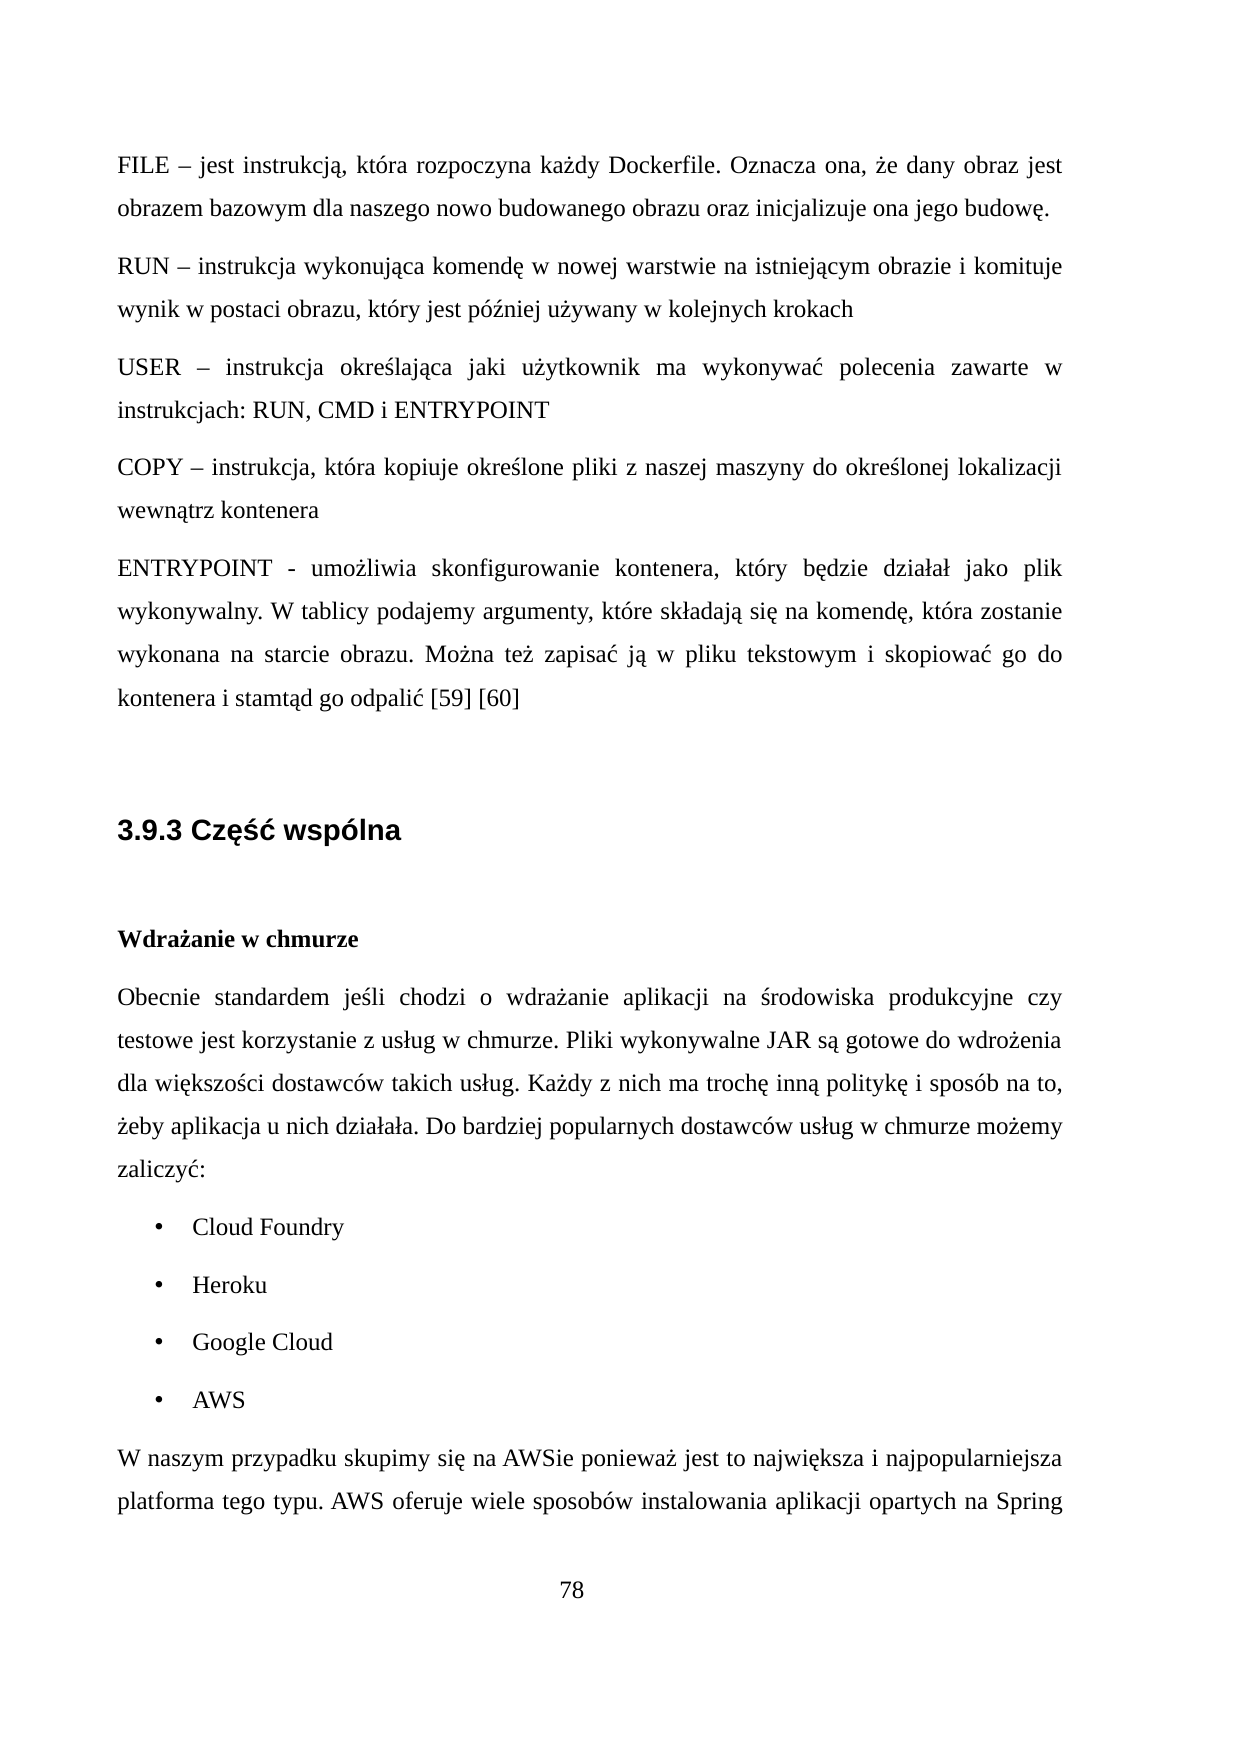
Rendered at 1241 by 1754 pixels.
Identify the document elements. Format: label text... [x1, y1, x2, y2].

list AWS [154, 1385, 1063, 1414]
text RUN – instrukcja wykonująca komendę w nowej warstwie na istniejącym obrazie i komituje wynik w postaci obrazu, który jest później używany w kolejnych krokach [117, 251, 1063, 323]
text ENTRYPOINT - umożliwia skonfigurowanie kontenera, który będzie działał jako plik wykonywalny. W tablicy podajemy argumenty, które składają się na komendę, która zostanie wykonana na starcie obrazu. Można też zapisać ją w pliku tekstowym i skopiować go do kontenera i stamtąd go odpalić [59] [60] [117, 553, 1063, 711]
text Obecnie standardem jeśli chodzi o wdrażanie aplikacji na środowiska produkcyjne czy testowe jest korzystanie z usług w chmurze. Pliki wykonywalne JAR są gotowe do wdrożenia dla większości dostawców takich usług. Każdy z nich ma trochę inną politykę i sposób na to, żeby aplikacja u nich działała. Do bardziej popularnych dostawców usług w chmurze możemy zaliczyć: [117, 982, 1063, 1183]
list Google Cloud [154, 1327, 1063, 1356]
text Wdrażanie w chmurze [117, 924, 1063, 953]
list Heroku [154, 1270, 1063, 1298]
text FILE – jest instrukcją, która rozpoczyna każdy Dockerfile. Oznacza ona, że dany obraz jest obrazem bazowym dla naszego nowo budowanego obrazu oraz inicjalizuje ona jego budowę. [117, 150, 1063, 222]
text W naszym przypadku skupimy się na AWSie ponieważ jest to największa i najpopularniejsza platforma tego typu. AWS oferuje wiele sposobów instalowania aplikacji opartych na Spring [117, 1443, 1063, 1515]
text COPY – instrukcja, która kopiuje określone pliki z naszej maszyny do określonej lokalizacji wewnątrz kontenera [117, 452, 1063, 524]
list Cloud Foundry [154, 1212, 1063, 1241]
text USER – instrukcja określająca jaki użytkownik ma wykonywać polecenia zawarte w instrukcjach: RUN, CMD i ENTRYPOINT [117, 352, 1063, 423]
subtitle 3.9.3 Część wspólna [117, 813, 1063, 846]
